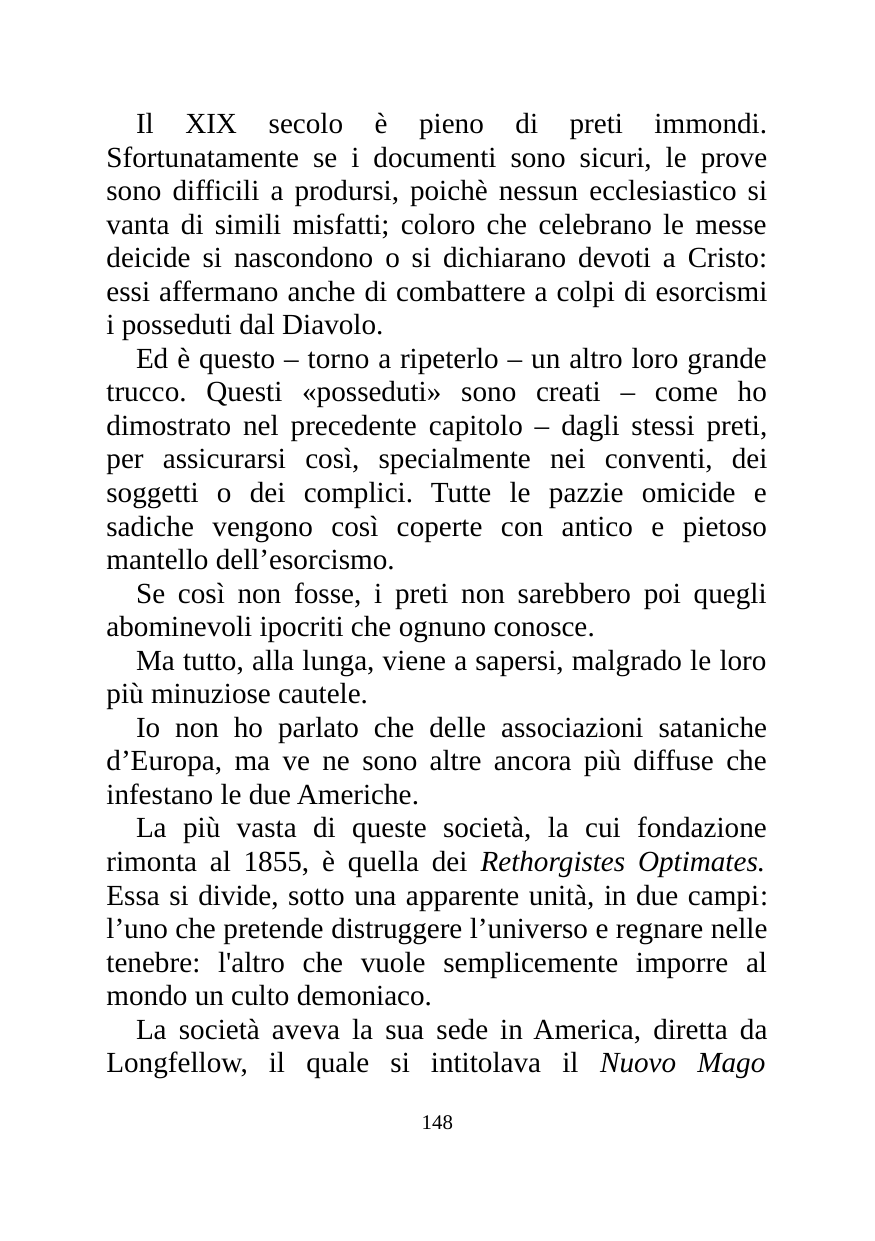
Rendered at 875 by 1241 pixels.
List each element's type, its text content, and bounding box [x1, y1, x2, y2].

text La società aveva la sua sede in America, diretta da Longfellow, il quale si intitolava il Nuovo Mago [106, 1012, 768, 1079]
text Ma tutto, alla lunga, viene a sapersi, malgrado le loro più minuziose cautele. [106, 643, 768, 710]
text Io non ho parlato che delle associazioni sataniche d’Europa, ma ve ne sono altre ancora più diffuse che infestano le due Americhe. [106, 710, 768, 811]
text Il XIX secolo è pieno di preti immondi. Sfortunatamente se i documenti sono sicuri, le prove sono difficili a prodursi, poichè nessun ecclesiastico si vanta di simili misfatti; coloro che celebrano le messe deicide si nascondono o si dichiarano devoti a Cristo: essi affermano anche di combattere a colpi di esorcismi i posseduti dal Diavolo. [106, 106, 768, 341]
text La più vasta di queste società, la cui fondazione rimonta al 1855, è quella dei Rethorgistes Optimates. Essa si divide, sotto una apparente unità, in due campi: l’uno che pretende distruggere l’universo e regnare nelle tenebre: l'altro che vuole semplicemente imporre al mondo un culto demoniaco. [106, 811, 768, 1012]
text Se così non fosse, i preti non sarebbero poi quegli abominevoli ipocriti che ognuno conosce. [106, 576, 768, 643]
text Ed è questo – torno a ripeterlo – un altro loro grande trucco. Questi «posseduti» sono creati – come ho dimostrato nel precedente capitolo – dagli stessi preti, per assicurarsi così, specialmente nei conventi, dei soggetti o dei complici. Tutte le pazzie omicide e sadiche vengono così coperte con antico e pietoso mantello dell’esorcismo. [106, 341, 768, 576]
